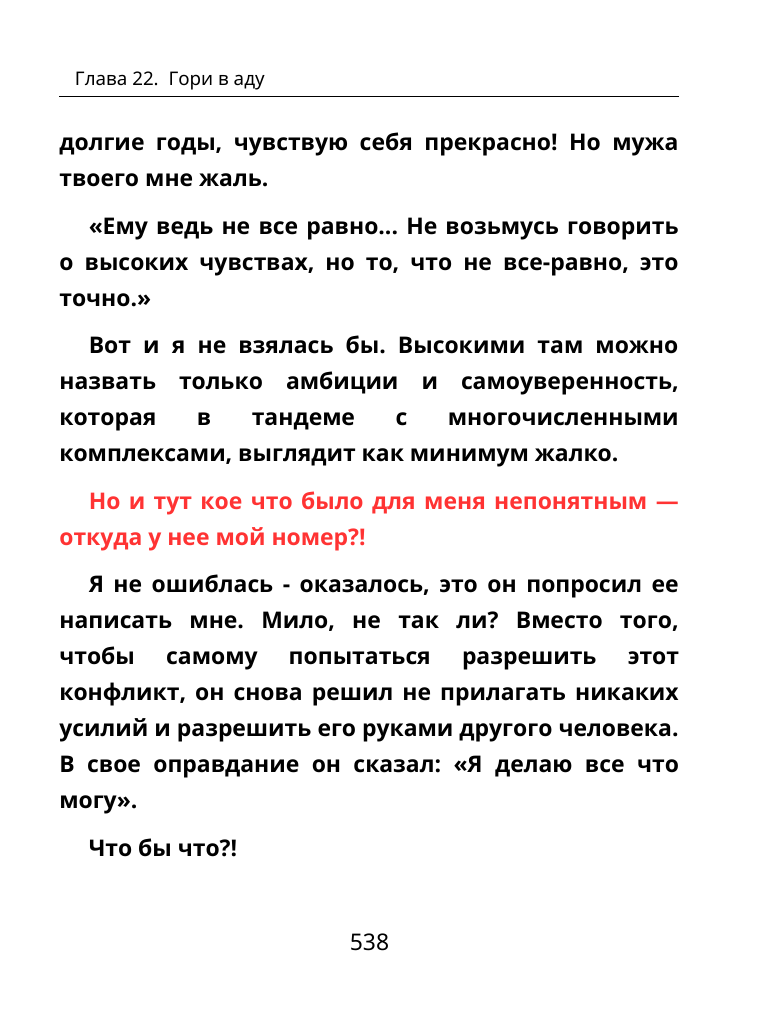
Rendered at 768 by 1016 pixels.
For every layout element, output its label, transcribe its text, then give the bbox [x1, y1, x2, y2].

text Вот и я не взялась бы. Высокими там можно назвать только амбиции и самоуверенность, которая в тандеме с многочисленными комплексами, выглядит как минимум жалко. [59, 329, 679, 468]
text «Ему ведь не все равно... Не возьмусь говорить о высоких чувствах, но то, что не все-равно, это точно.» [59, 210, 679, 313]
text Что бы что?! [59, 832, 679, 863]
text долгие годы, чувствую себя прекрасно! Но мужа твоего мне жаль. [59, 126, 679, 193]
text Я не ошиблась - оказалось, это он попросил ее написать мне. Мило, не так ли? Вместо того, чтобы самому попытаться разрешить этот конфликт, он снова решил не прилагать никаких усилий и разрешить его руками другого человека. В свое оправдание он сказал: «Я делаю все что могу». [59, 568, 679, 815]
text Но и тут кое что было для меня непонятным — откуда у нее мой номер?! [59, 485, 679, 552]
